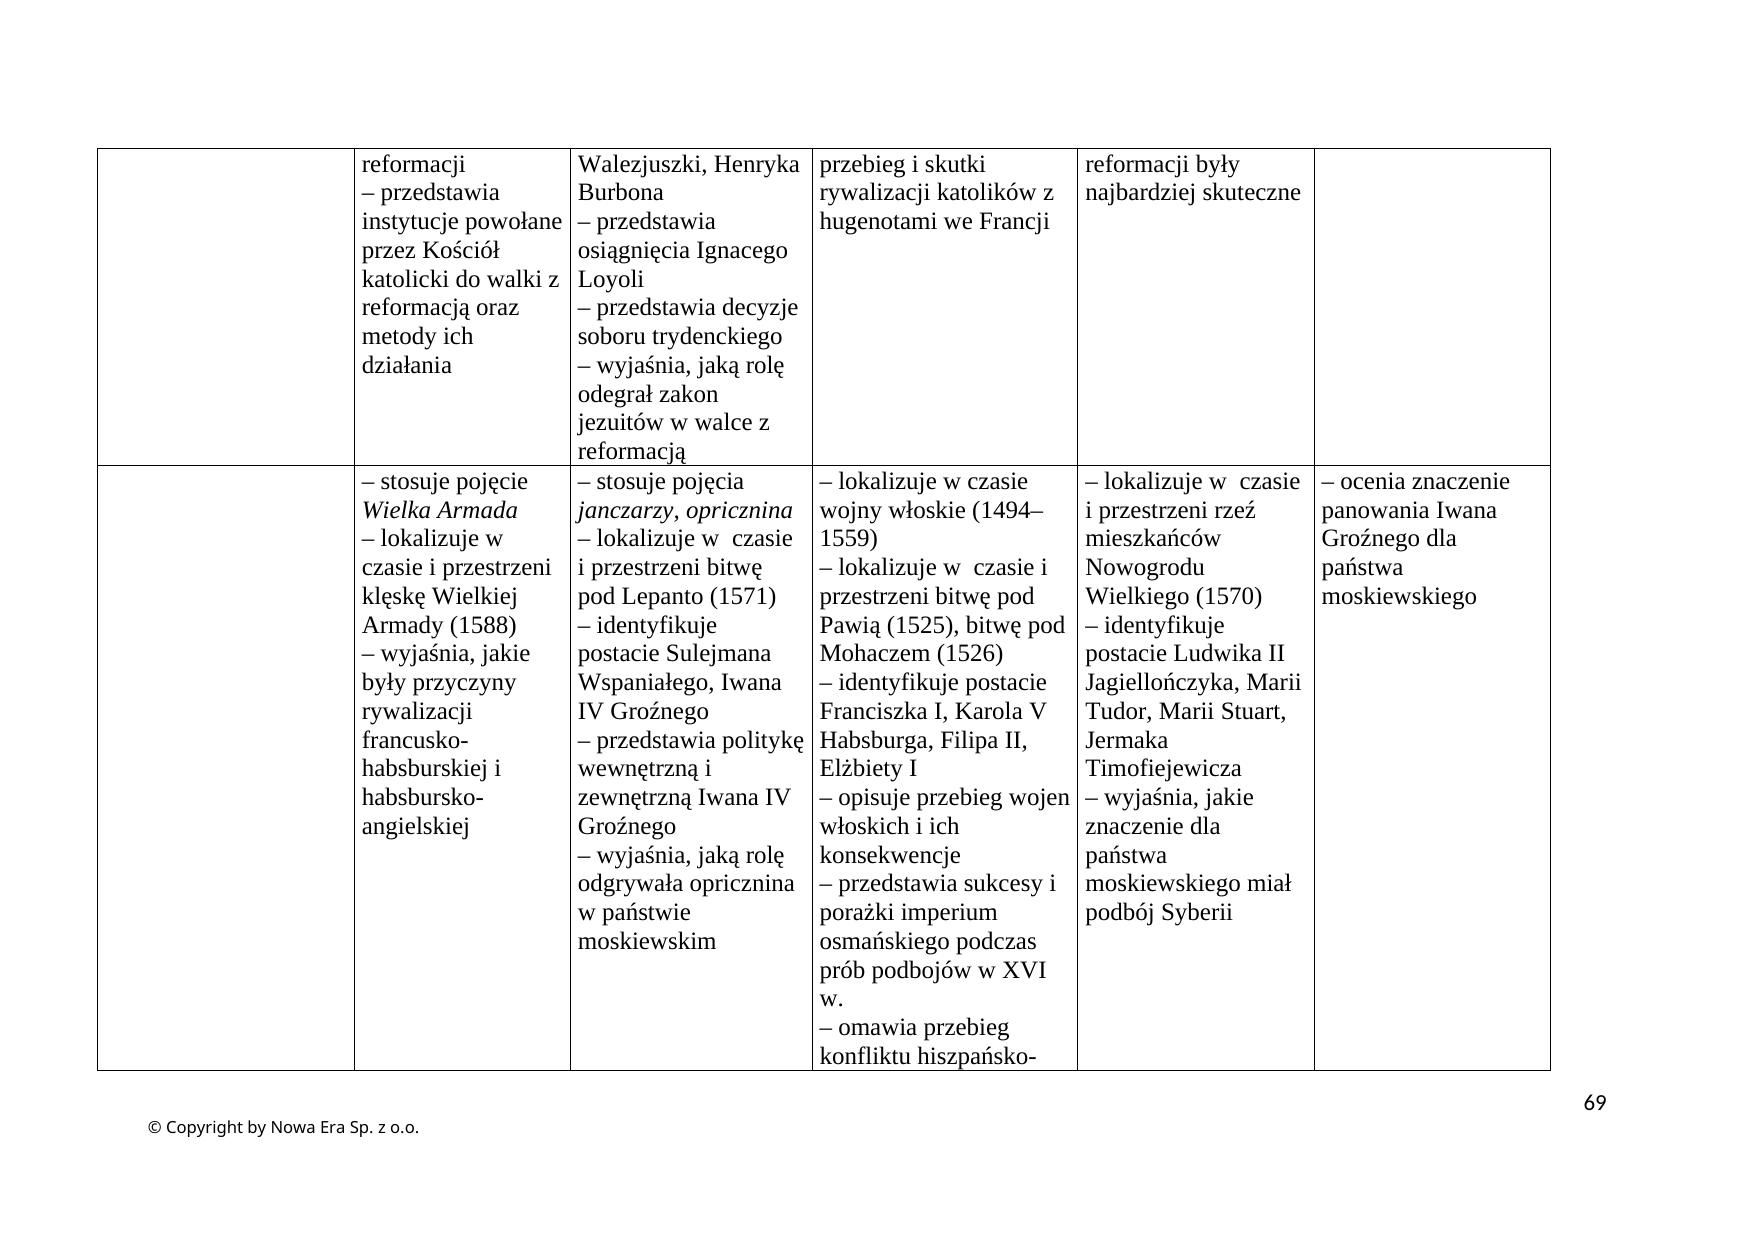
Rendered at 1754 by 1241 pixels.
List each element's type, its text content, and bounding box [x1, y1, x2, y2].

table_cell reformacji były najbardziej skuteczne [1078, 149, 1314, 465]
table_cell – lokalizuje w czasie i przestrzeni rzeź mieszkańców Nowogrodu Wielkiego (1570) – identyfikuje postacie Ludwika II Jagiellończyka, Marii Tudor, Marii Stuart, Jermaka Timofiejewicza – wyjaśnia, jakie znaczenie dla państwa moskiewskiego miał podbój Syberii [1078, 466, 1314, 1070]
table_cell [1315, 149, 1550, 465]
table_cell – stosuje pojęcie Wielka Armada – lokalizuje w czasie i przestrzeni klęskę Wielkiej Armady (1588) – wyjaśnia, jakie były przyczyny rywalizacji francusko-habsburskiej i habsbursko-angielskiej [355, 466, 570, 1070]
table_cell – stosuje pojęcia janczarzy, opricznina – lokalizuje w czasie i przestrzeni bitwę pod Lepanto (1571) – identyfikuje postacie Sulejmana Wspaniałego, Iwana IV Groźnego – przedstawia politykę wewnętrzną i zewnętrzną Iwana IV Groźnego – wyjaśnia, jaką rolę odgrywała opricznina w państwie moskiewskim [571, 466, 812, 1070]
table_cell Walezjuszki, Henryka Burbona – przedstawia osiągnięcia Ignacego Loyoli – przedstawia decyzje soboru trydenckiego – wyjaśnia, jaką rolę odegrał zakon jezuitów w walce z reformacją [571, 149, 812, 465]
table_cell – ocenia znaczenie panowania Iwana Groźnego dla państwa moskiewskiego [1315, 466, 1550, 1070]
table_cell [98, 466, 354, 1070]
table_cell przebieg i skutki rywalizacji katolików z hugenotami we Francji [813, 149, 1077, 465]
table_cell reformacji – przedstawia instytucje powołane przez Kościół katolicki do walki z reformacją oraz metody ich działania [355, 149, 570, 465]
table_cell [98, 149, 354, 465]
table_cell – lokalizuje w czasie wojny włoskie (1494–1559) – lokalizuje w czasie i przestrzeni bitwę pod Pawią (1525), bitwę pod Mohaczem (1526) – identyfikuje postacie Franciszka I, Karola V Habsburga, Filipa II, Elżbiety I – opisuje przebieg wojen włoskich i ich konsekwencje – przedstawia sukcesy i porażki imperium osmańskiego podczas prób podbojów w XVI w. – omawia przebieg konfliktu hiszpańsko- [813, 466, 1077, 1070]
